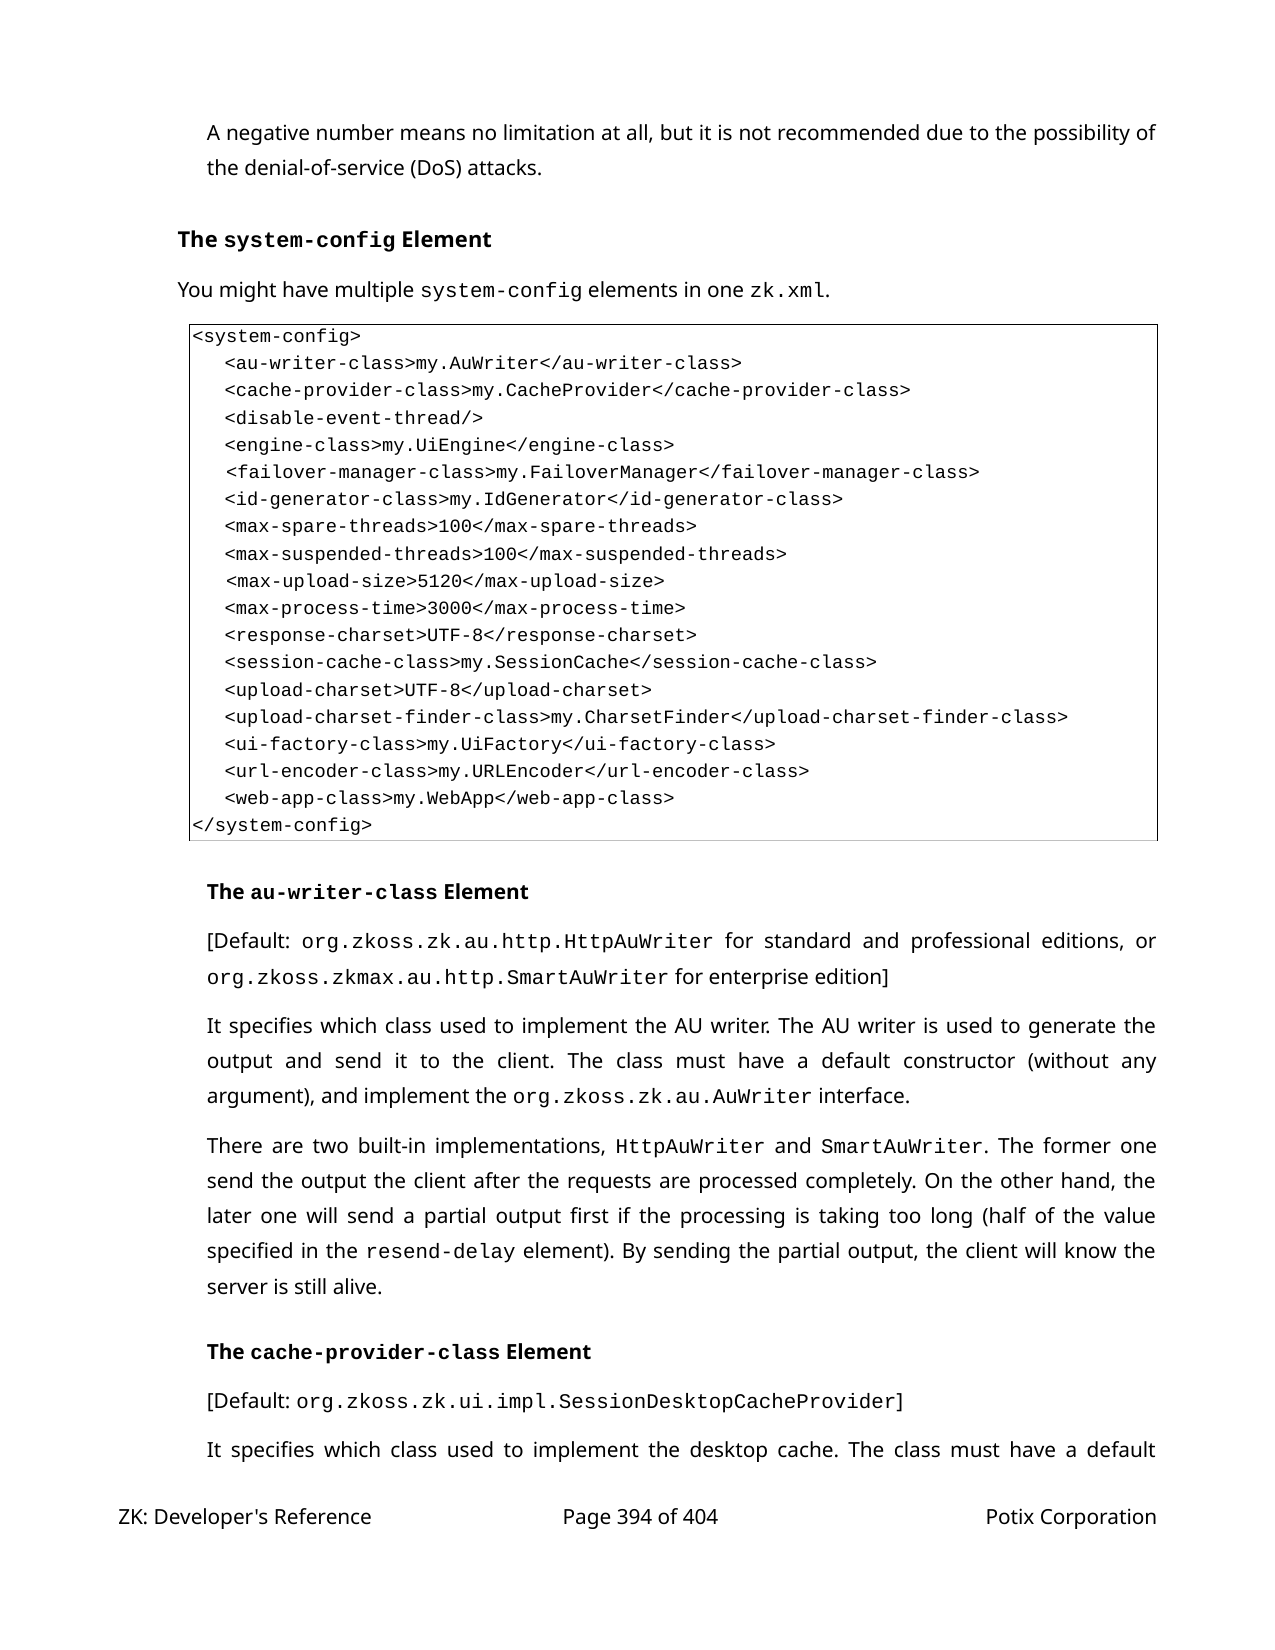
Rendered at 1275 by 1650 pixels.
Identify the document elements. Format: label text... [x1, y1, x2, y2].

text <upload-charset>UTF-8</upload-charset> [190, 677, 1157, 702]
text <ui-factory-class>my.UiFactory</ui-factory-class> [190, 732, 1157, 756]
text <engine-class>my.UiEngine</engine-class> [190, 433, 1157, 457]
text <session-cache-class>my.SessionCache</session-cache-class> [190, 650, 1157, 674]
text [Default: org.zkoss.zk.au.http.HttpAuWriter for standard and professional editions, or org.zkoss.zkmax.au.http.SmartAuWriter for enterprise edition] [207, 926, 1157, 991]
text <au-writer-class>my.AuWriter</au-writer-class> [190, 351, 1157, 375]
text <upload-charset-finder-class>my.CharsetFinder</upload-charset-finder-class> [190, 704, 1157, 729]
text <max-spare-threads>100</max-spare-threads> [190, 514, 1157, 538]
text [Default: org.zkoss.zk.ui.impl.SessionDesktopCacheProvider] [207, 1386, 1157, 1415]
text <failover-manager-class>my.FailoverManager</failover-manager-class> [190, 460, 1157, 484]
text A negative number means no limitation at all, but it is not recommended due to the possibility of the denial-of-service (DoS) attacks. [207, 118, 1157, 182]
text <url-encoder-class>my.URLEncoder</url-encoder-class> [190, 759, 1157, 783]
text <system-config> [190, 325, 1157, 348]
text <max-upload-size>5120</max-upload-size> [190, 569, 1157, 593]
text <disable-event-thread/> [190, 406, 1157, 430]
text <web-app-class>my.WebApp</web-app-class> [190, 786, 1157, 810]
text There are two built-in implementations, HttpAuWriter and SmartAuWriter. The former one send the output the client after the requests are processed completely. On the other hand, the later one will send a partial output first if the processing is taking too long (half of the value specified in the resend-delay element). By sending the partial output, the client will know the server is still alive. [207, 1131, 1157, 1300]
text It specifies which class used to implement the desktop cache. The class must have a default [207, 1435, 1157, 1464]
text <response-charset>UTF-8</response-charset> [190, 623, 1157, 647]
text </system-config> [190, 813, 1157, 840]
subtitle The au-writer-class Element [207, 877, 1157, 906]
text <id-generator-class>my.IdGenerator</id-generator-class> [190, 487, 1157, 511]
text <max-suspended-threads>100</max-suspended-threads> [190, 541, 1157, 566]
subtitle The cache-provider-class Element [207, 1337, 1157, 1366]
text It specifies which class used to implement the AU writer. The AU writer is used to generate the output and send it to the client. The class must have a default constructor (without any argument), and implement the org.zkoss.zk.au.AuWriter interface. [207, 1011, 1157, 1110]
text <max-process-time>3000</max-process-time> [190, 596, 1157, 620]
subtitle The system-config Element [177, 224, 1157, 254]
text <cache-provider-class>my.CacheProvider</cache-provider-class> [190, 378, 1157, 403]
text You might have multiple system-config elements in one zk.xml. [177, 275, 1157, 303]
